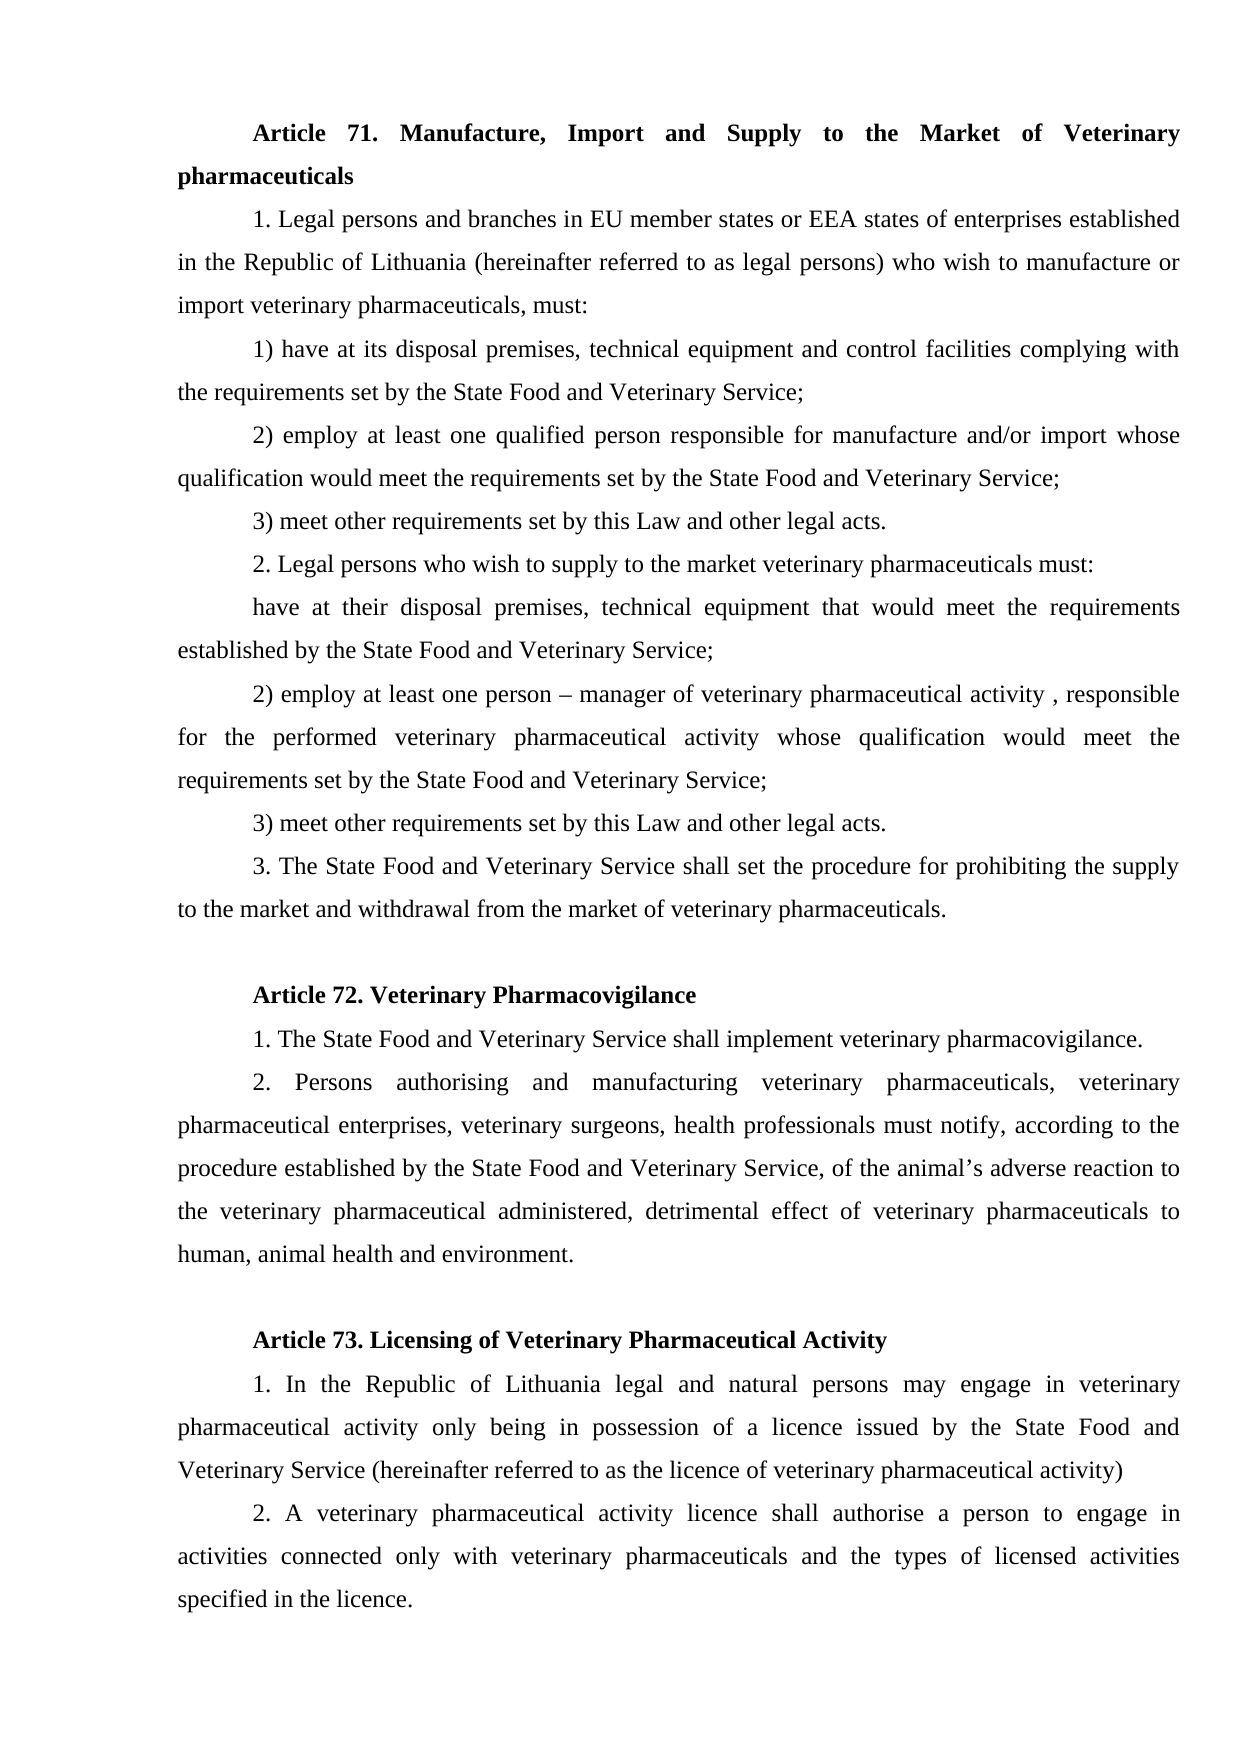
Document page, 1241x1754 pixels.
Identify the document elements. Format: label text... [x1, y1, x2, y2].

text 2) employ at least one person – manager of veterinary pharmaceutical activity , responsible for the performed veterinary pharmaceutical activity whose qualification would meet the requirements set by the State Food and Veterinary Service; [177, 679, 1181, 794]
text 1) have at its disposal premises, technical equipment and control facilities complying with the requirements set by the State Food and Veterinary Service; [177, 334, 1181, 406]
text 1. The State Food and Veterinary Service shall implement veterinary pharmacovigilance. [177, 1024, 1181, 1052]
text have at their disposal premises, technical equipment that would meet the requirements established by the State Food and Veterinary Service; [177, 592, 1181, 664]
text 2. Legal persons who wish to supply to the market veterinary pharmaceuticals must: [177, 549, 1181, 578]
text 1. In the Republic of Lithuania legal and natural persons may engage in veterinary pharmaceutical activity only being in possession of a licence issued by the State Food and Veterinary Service (hereinafter referred to as the licence of veterinary pharmaceutical activity) [177, 1369, 1181, 1484]
text 1. Legal persons and branches in EU member states or EEA states of enterprises established in the Republic of Lithuania (hereinafter referred to as legal persons) who wish to manufacture or import veterinary pharmaceuticals, must: [177, 204, 1181, 319]
text Article 71. Manufacture, Import and Supply to the Market of Veterinary pharmaceuticals [177, 118, 1181, 190]
text 3) meet other requirements set by this Law and other legal acts. [177, 808, 1181, 837]
text Article 73. Licensing of Veterinary Pharmaceutical Activity [177, 1326, 1181, 1354]
text 2) employ at least one qualified person responsible for manufacture and/or import whose qualification would meet the requirements set by the State Food and Veterinary Service; [177, 420, 1181, 492]
text Article 72. Veterinary Pharmacovigilance [177, 981, 1181, 1009]
text 3. The State Food and Veterinary Service shall set the procedure for prohibiting the supply to the market and withdrawal from the market of veterinary pharmaceuticals. [177, 851, 1181, 923]
text 3) meet other requirements set by this Law and other legal acts. [177, 506, 1181, 535]
text 2. A veterinary pharmaceutical activity licence shall authorise a person to engage in activities connected only with veterinary pharmaceuticals and the types of licensed activities specified in the licence. [177, 1498, 1181, 1613]
text 2. Persons authorising and manufacturing veterinary pharmaceuticals, veterinary pharmaceutical enterprises, veterinary surgeons, health professionals must notify, according to the procedure established by the State Food and Veterinary Service, of the animal’s adverse reaction to the veterinary pharmaceutical administered, detrimental effect of veterinary pharmaceuticals to human, animal health and environment. [177, 1067, 1181, 1268]
